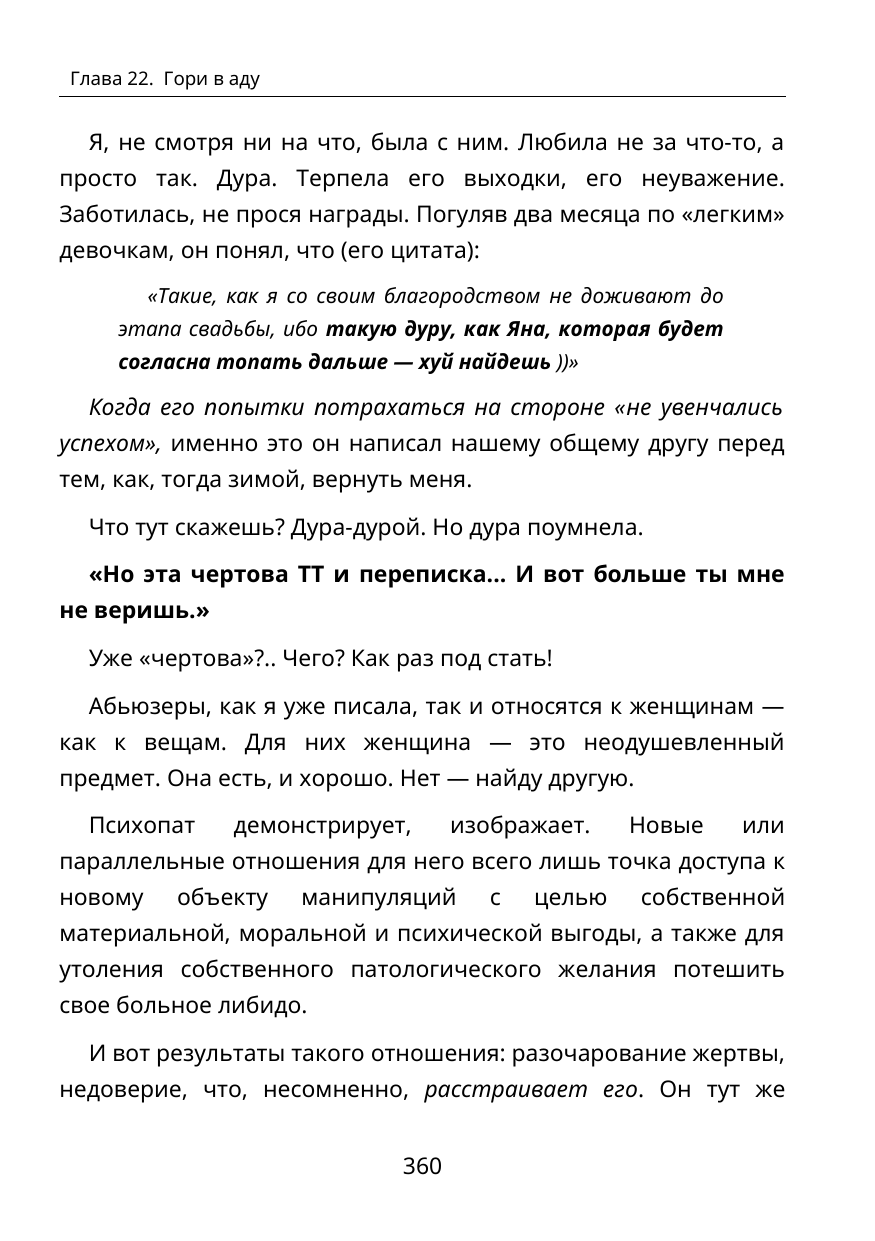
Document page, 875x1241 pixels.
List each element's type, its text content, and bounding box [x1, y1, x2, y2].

text Психопат демонстрирует, изображает. Новые или параллельные отношения для него всего лишь точка доступа к новому объекту манипуляций с целью собственной материальной, моральной и психической выгоды, а также для утоления собственного патологического желания потешить свое больное либидо. [59, 809, 786, 1020]
text Уже «чертова»?.. Чего? Как раз под стать! [59, 642, 786, 673]
text Когда его попытки потрахаться на стороне «не увенчались успехом», именно это он написал нашему общему другу перед тем, как, тогда зимой, вернуть меня. [59, 391, 786, 494]
text «Но эта чертова ТТ и переписка... И вот больше ты мне не веришь.» [59, 558, 786, 626]
text Что тут скажешь? Дура-дурой. Но дура поумнела. [59, 511, 786, 542]
text И вот результаты такого отношения: разочарование жертвы, недоверие, что, несомненно, расстраивает его. Он тут же [59, 1037, 786, 1104]
text Абьюзеры, как я уже писала, так и относятся к женщинам — как к вещам. Для них женщина — это неодушевленный предмет. Она есть, и хорошо. Нет — найду другую. [59, 690, 786, 793]
text Я, не смотря ни на что, была с ним. Любила не за что-то, а просто так. Дура. Терпела его выходки, его неуважение. Заботилась, не прося награды. Погуляв два месяца по «легким» девочкам, он понял, что (его цитата): [59, 126, 786, 265]
text «Такие, как я со своим благородством не доживают до этапа свадьбы, ибо такую дуру, как Яна, которая будет согласна топать дальше — хуй найдешь ))» [118, 282, 727, 375]
